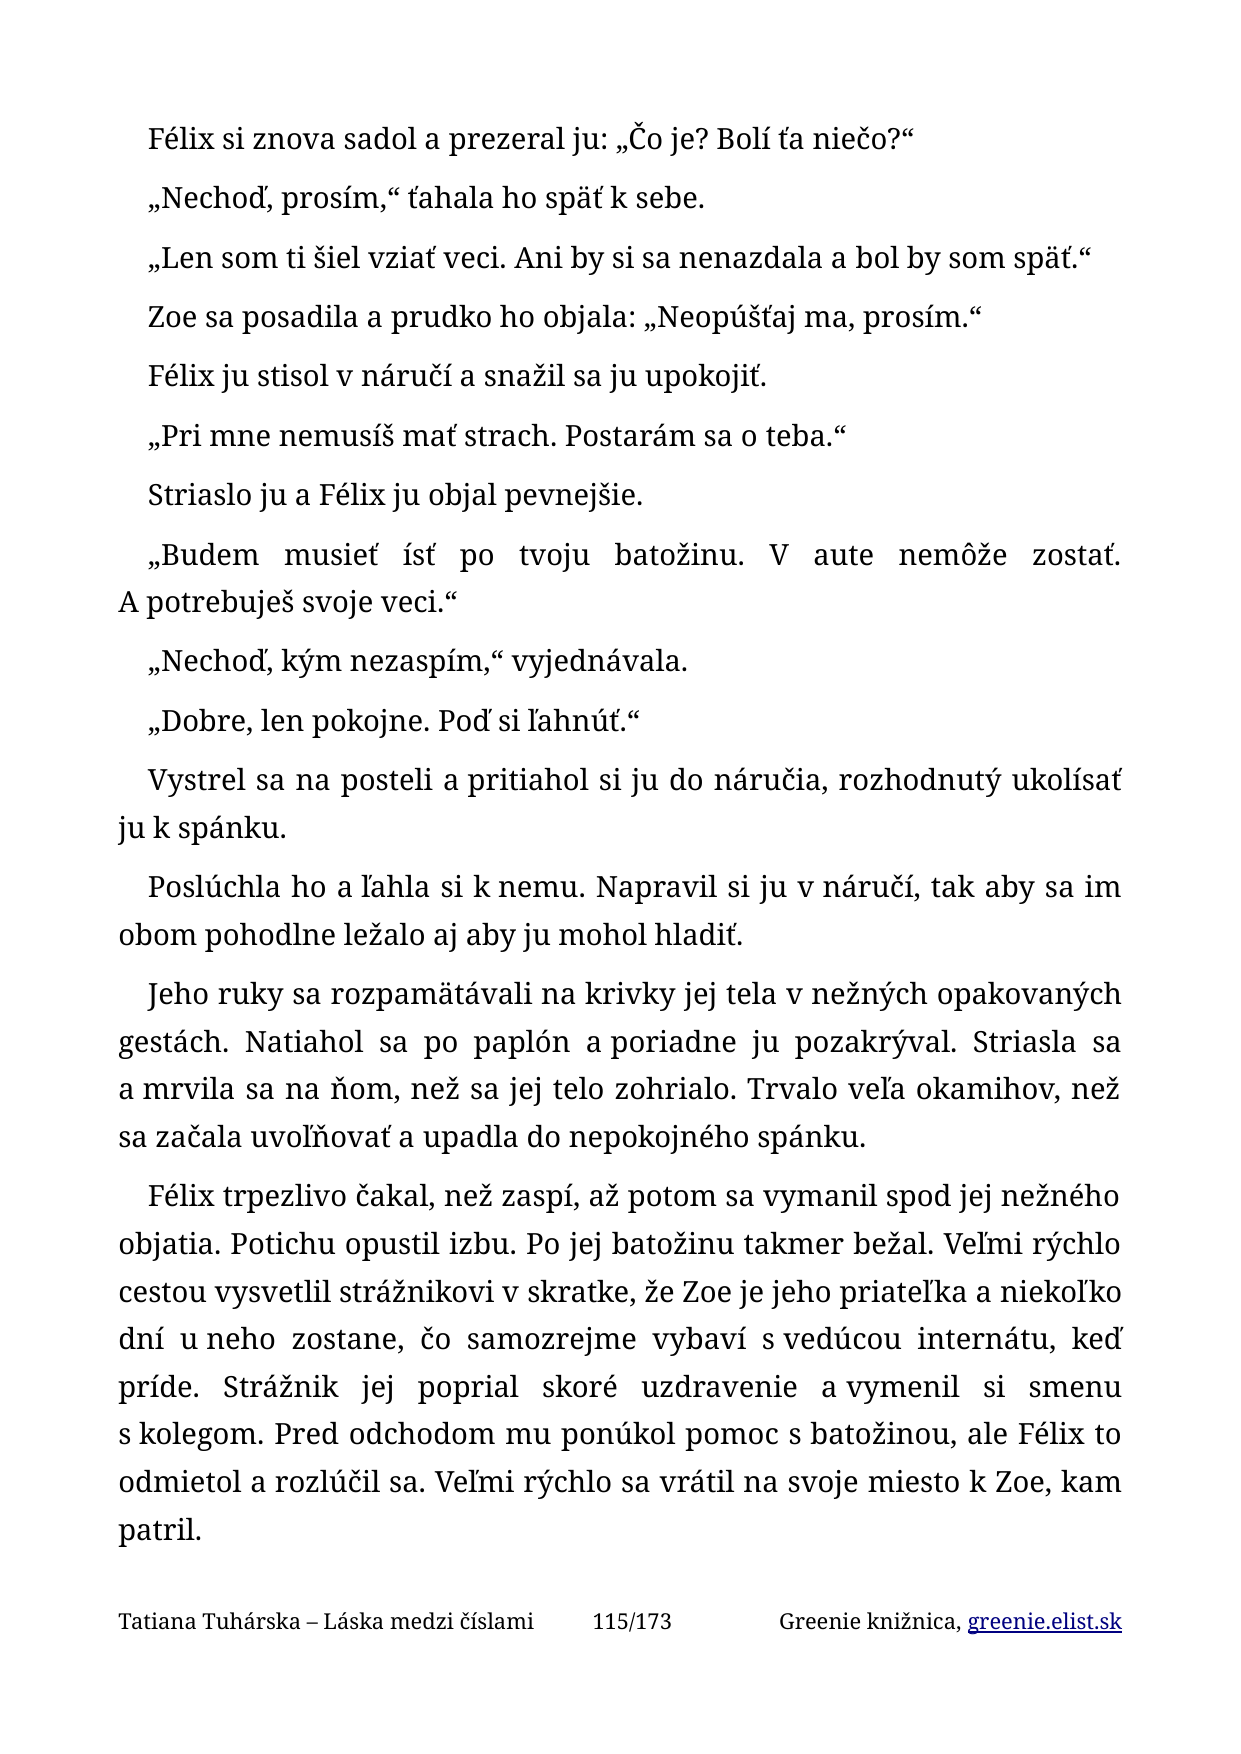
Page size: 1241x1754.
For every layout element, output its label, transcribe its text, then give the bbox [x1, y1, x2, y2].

text „Len som ti šiel vziať veci. Ani by si sa nenazdala a bol by som späť.“ [118, 237, 1122, 277]
text Zoe sa posadila a prudko ho objala: „Neopúšťaj ma, prosím.“ [118, 296, 1122, 336]
text Vystrel sa na posteli a pritiahol si ju do náručia, rozhodnutý ukolísať ju k spánku. [118, 759, 1122, 847]
text Striaslo ju a Félix ju objal pevnejšie. [118, 474, 1122, 514]
text „Dobre, len pokojne. Poď si ľahnúť.“ [118, 700, 1122, 740]
text „Budem musieť ísť po tvoju batožinu. V aute nemôže zostať. A potrebuješ svoje veci.“ [118, 534, 1122, 621]
text Jeho ruky sa rozpamätávali na krivky jej tela v nežných opakovaných gestách. Natiahol sa po paplón a poriadne ju pozakrýval. Striasla sa a mrvila sa na ňom, než sa jej telo zohrialo. Trvalo veľa okamihov, než sa začala uvoľňovať a upadla do nepokojného spánku. [118, 973, 1122, 1156]
text Poslúchla ho a ľahla si k nemu. Napravil si ju v náručí, tak aby sa im obom pohodlne ležalo aj aby ju mohol hladiť. [118, 866, 1122, 954]
text Félix ju stisol v náručí a snažil sa ju upokojiť. [118, 356, 1122, 395]
text „Nechoď, kým nezaspím,“ vyjednávala. [118, 641, 1122, 680]
text „Pri mne nemusíš mať strach. Postarám sa o teba.“ [118, 415, 1122, 455]
text „Nechoď, prosím,“ ťahala ho späť k sebe. [118, 177, 1122, 217]
text Félix trpezlivo čakal, než zaspí, až potom sa vymanil spod jej nežného objatia. Potichu opustil izbu. Po jej batožinu takmer bežal. Veľmi rýchlo cestou vysvetlil strážnikovi v skratke, že Zoe je jeho priateľka a niekoľko dní u neho zostane, čo samozrejme vybaví s vedúcou internátu, keď príde. Strážnik jej poprial skoré uzdravenie a vymenil si smenu s kolegom. Pred odchodom mu ponúkol pomoc s batožinou, ale Félix to odmietol a rozlúčil sa. Veľmi rýchlo sa vrátil na svoje miesto k Zoe, kam patril. [118, 1176, 1122, 1548]
text Félix si znova sadol a prezeral ju: „Čo je? Bolí ťa niečo?“ [118, 118, 1122, 158]
